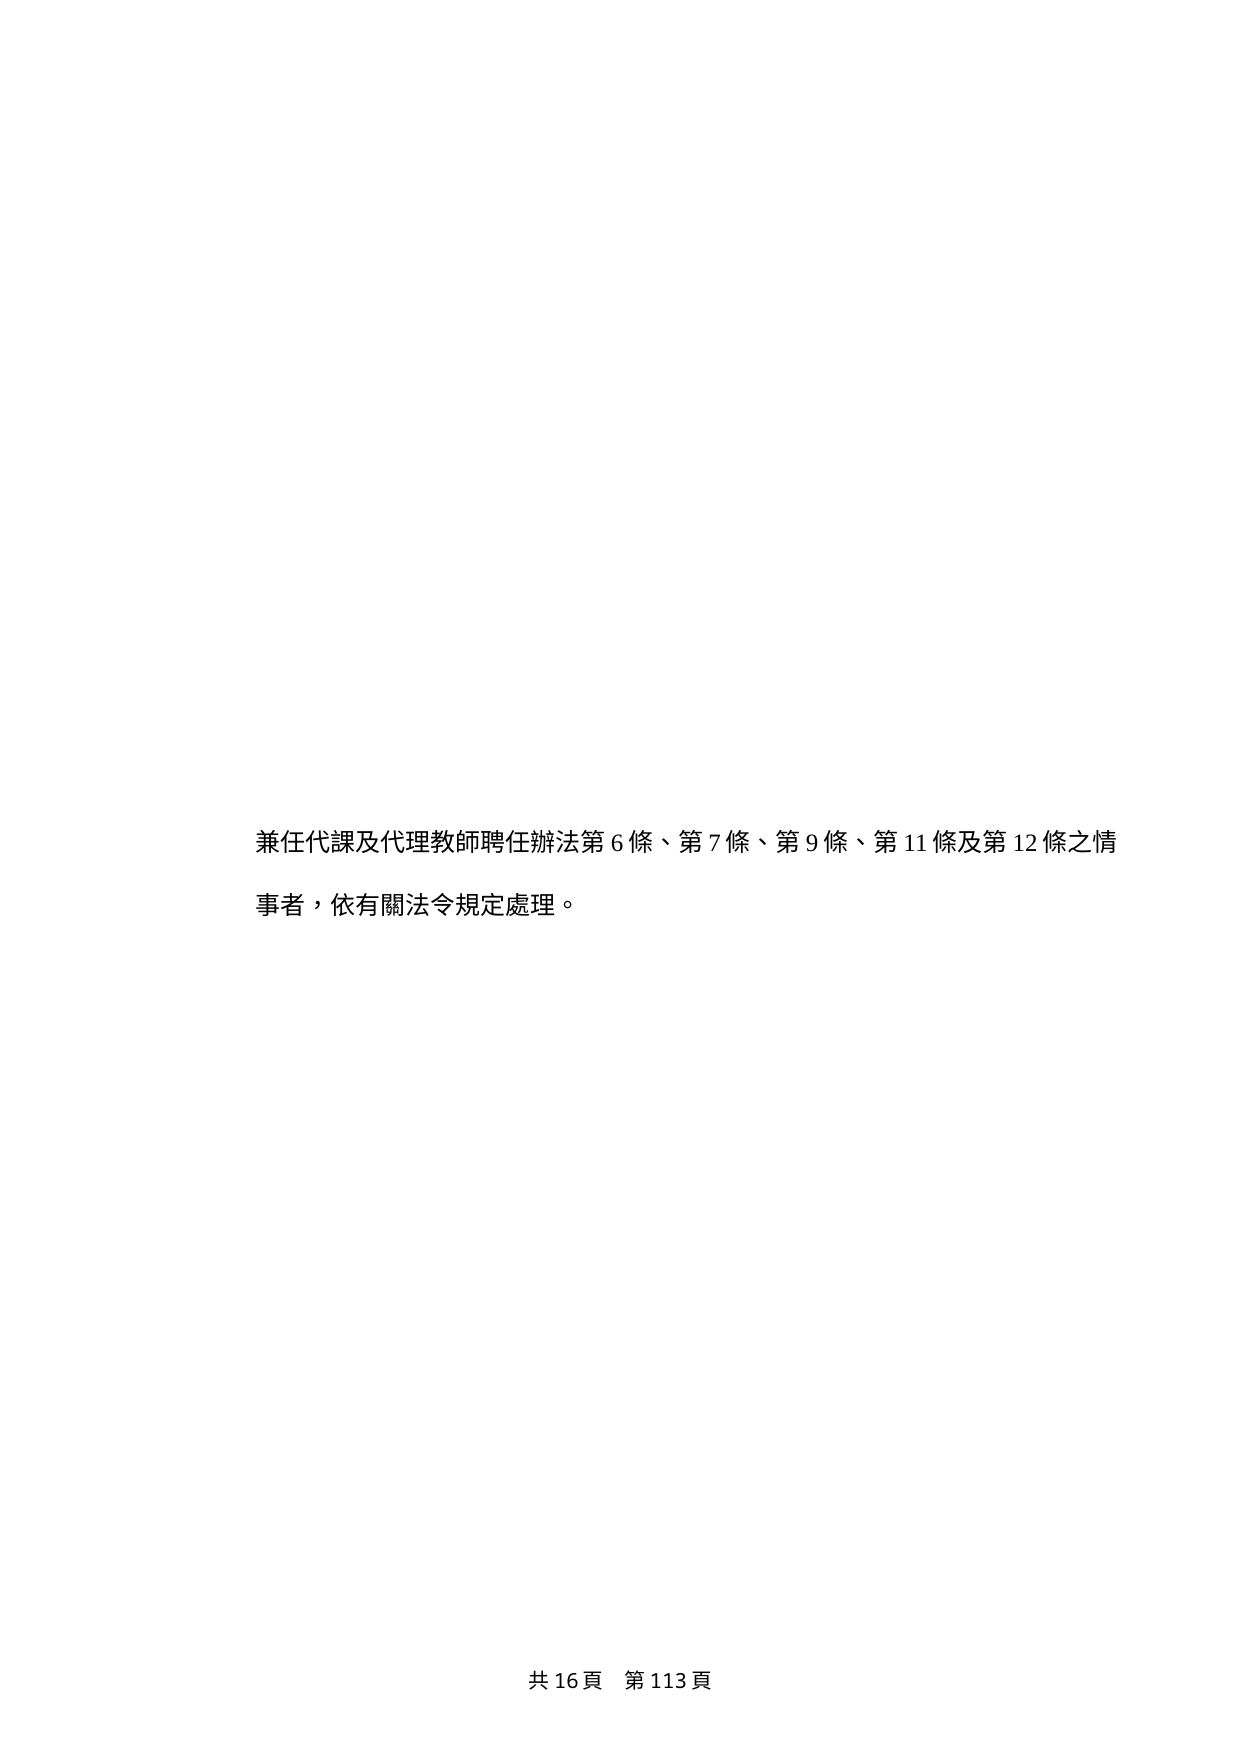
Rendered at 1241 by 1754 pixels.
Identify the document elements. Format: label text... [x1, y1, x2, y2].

list 兼任代課及代理教師聘任辦法第6條、第7條、第9條、第11條及第12條之情事者，依有關法令規定處理。 [181, 799, 1122, 924]
